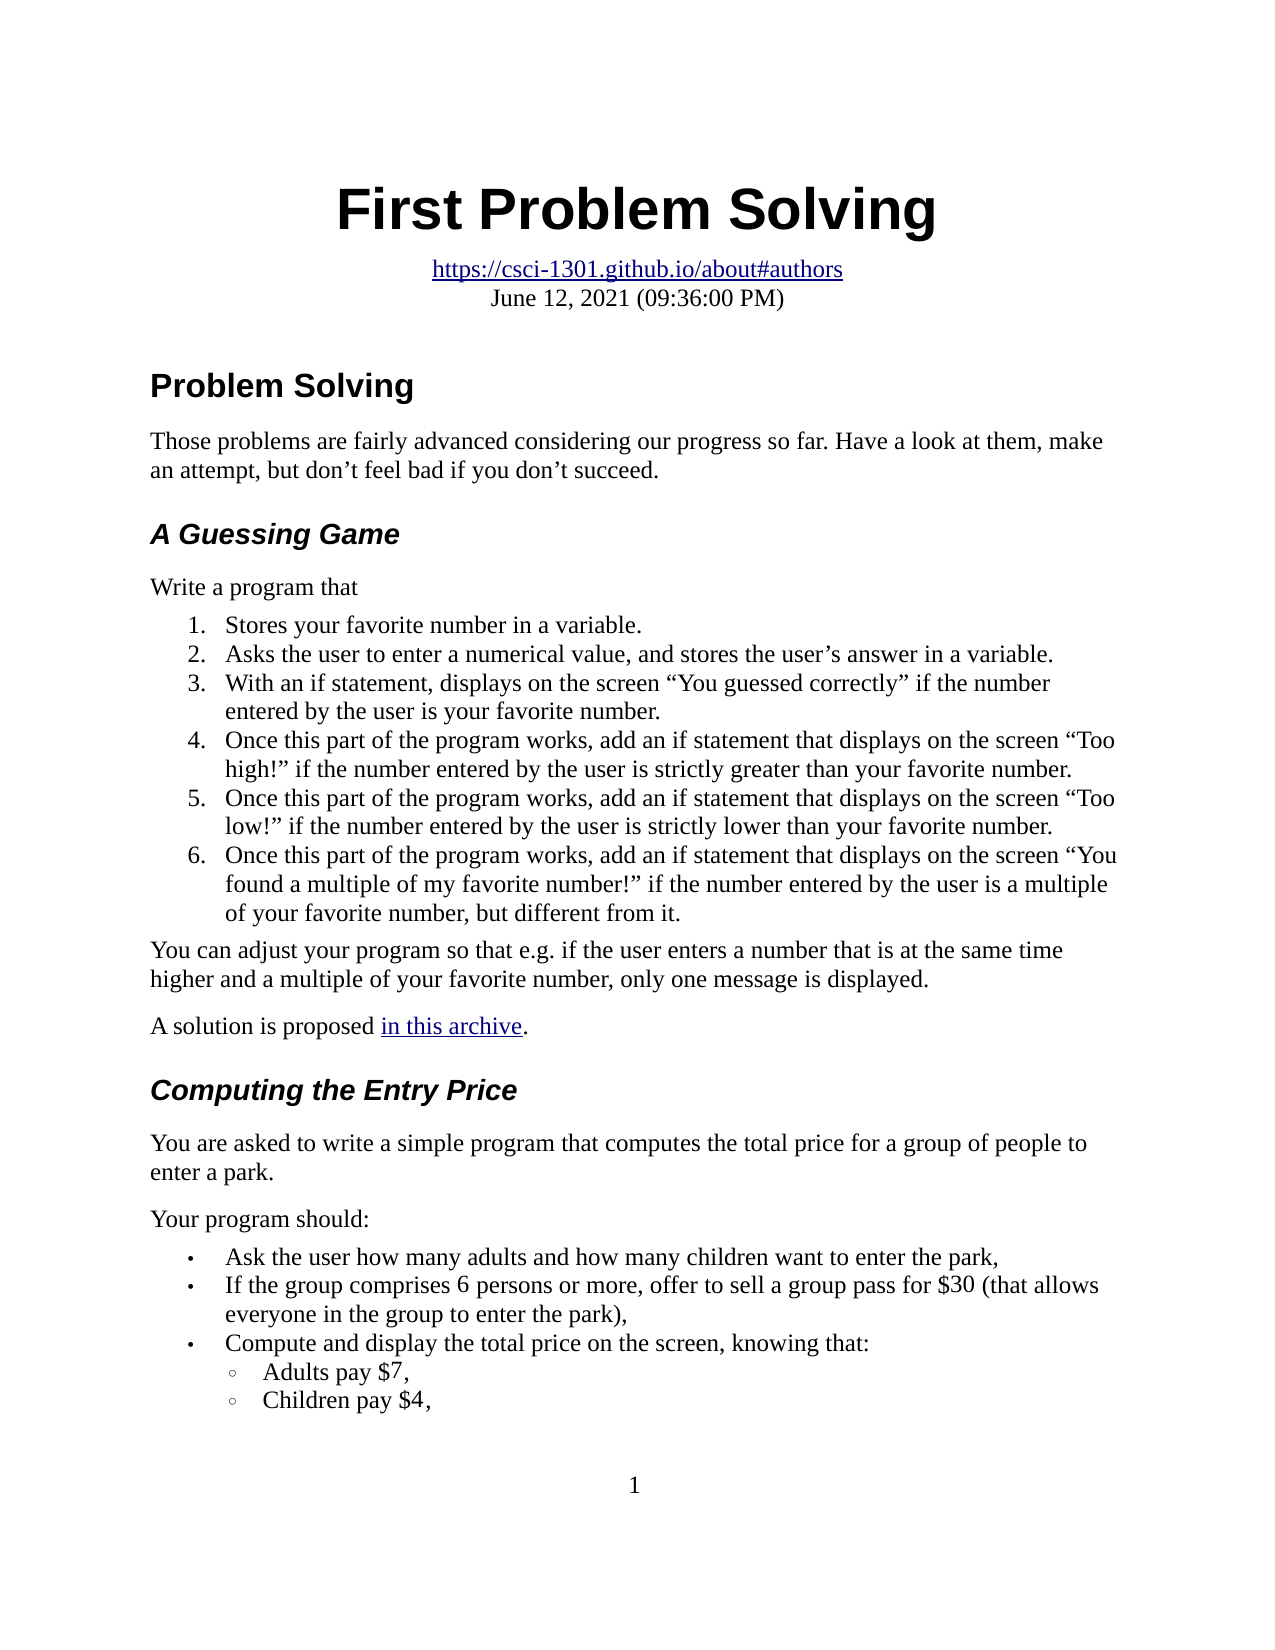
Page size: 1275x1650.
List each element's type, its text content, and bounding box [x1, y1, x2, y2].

list Once this part of the program works, add an if statement that displays on the screen “Too high!” if the number entered by the user is strictly greater than your favorite number. [187, 725, 1125, 783]
text Write a program that [150, 572, 1125, 601]
list Once this part of the program works, add an if statement that displays on the screen “Too low!” if the number entered by the user is strictly lower than your favorite number. [187, 783, 1125, 840]
text Your program should: [150, 1204, 1125, 1233]
list Children pay $, [225, 1385, 1125, 1414]
list Ask the user how many adults and how many children want to enter the park, [187, 1242, 1125, 1270]
text https://csci-1301.github.io/about#authors [150, 254, 1125, 283]
title First Problem Solving [150, 175, 1125, 242]
subtitle Computing the Entry Price [150, 1073, 1125, 1107]
list Adults pay $, [225, 1357, 1125, 1385]
subtitle A Guessing Game [150, 517, 1125, 551]
list Once this part of the program works, add an if statement that displays on the screen “You found a multiple of my favorite number!” if the number entered by the user is a multiple of your favorite number, but different from it. [187, 840, 1125, 926]
list Asks the user to enter a numerical value, and stores the user’s answer in a variable. [187, 639, 1125, 668]
text You are asked to write a simple program that computes the total price for a group of people to enter a park. [150, 1128, 1125, 1186]
list With an if statement, displays on the screen “You guessed correctly” if the number entered by the user is your favorite number. [187, 668, 1125, 725]
text A solution is proposed in this archive. [150, 1011, 1125, 1039]
list Stores your favorite number in a variable. [187, 610, 1125, 639]
text June 12, 2021 (09:36:00 PM) [150, 283, 1125, 312]
list If the group comprises persons or more, offer to sell a group pass for $ (that allows everyone in the group to enter the park), [187, 1270, 1125, 1328]
text You can adjust your program so that e.g. if the user enters a number that is at the same time higher and a multiple of your favorite number, only one message is displayed. [150, 935, 1125, 993]
text Those problems are fairly advanced considering our progress so far. Have a look at them, make an attempt, but don’t feel bad if you don’t succeed. [150, 426, 1125, 483]
list Compute and display the total price on the screen, knowing that: [187, 1328, 1125, 1357]
subtitle Problem Solving [150, 366, 1125, 404]
